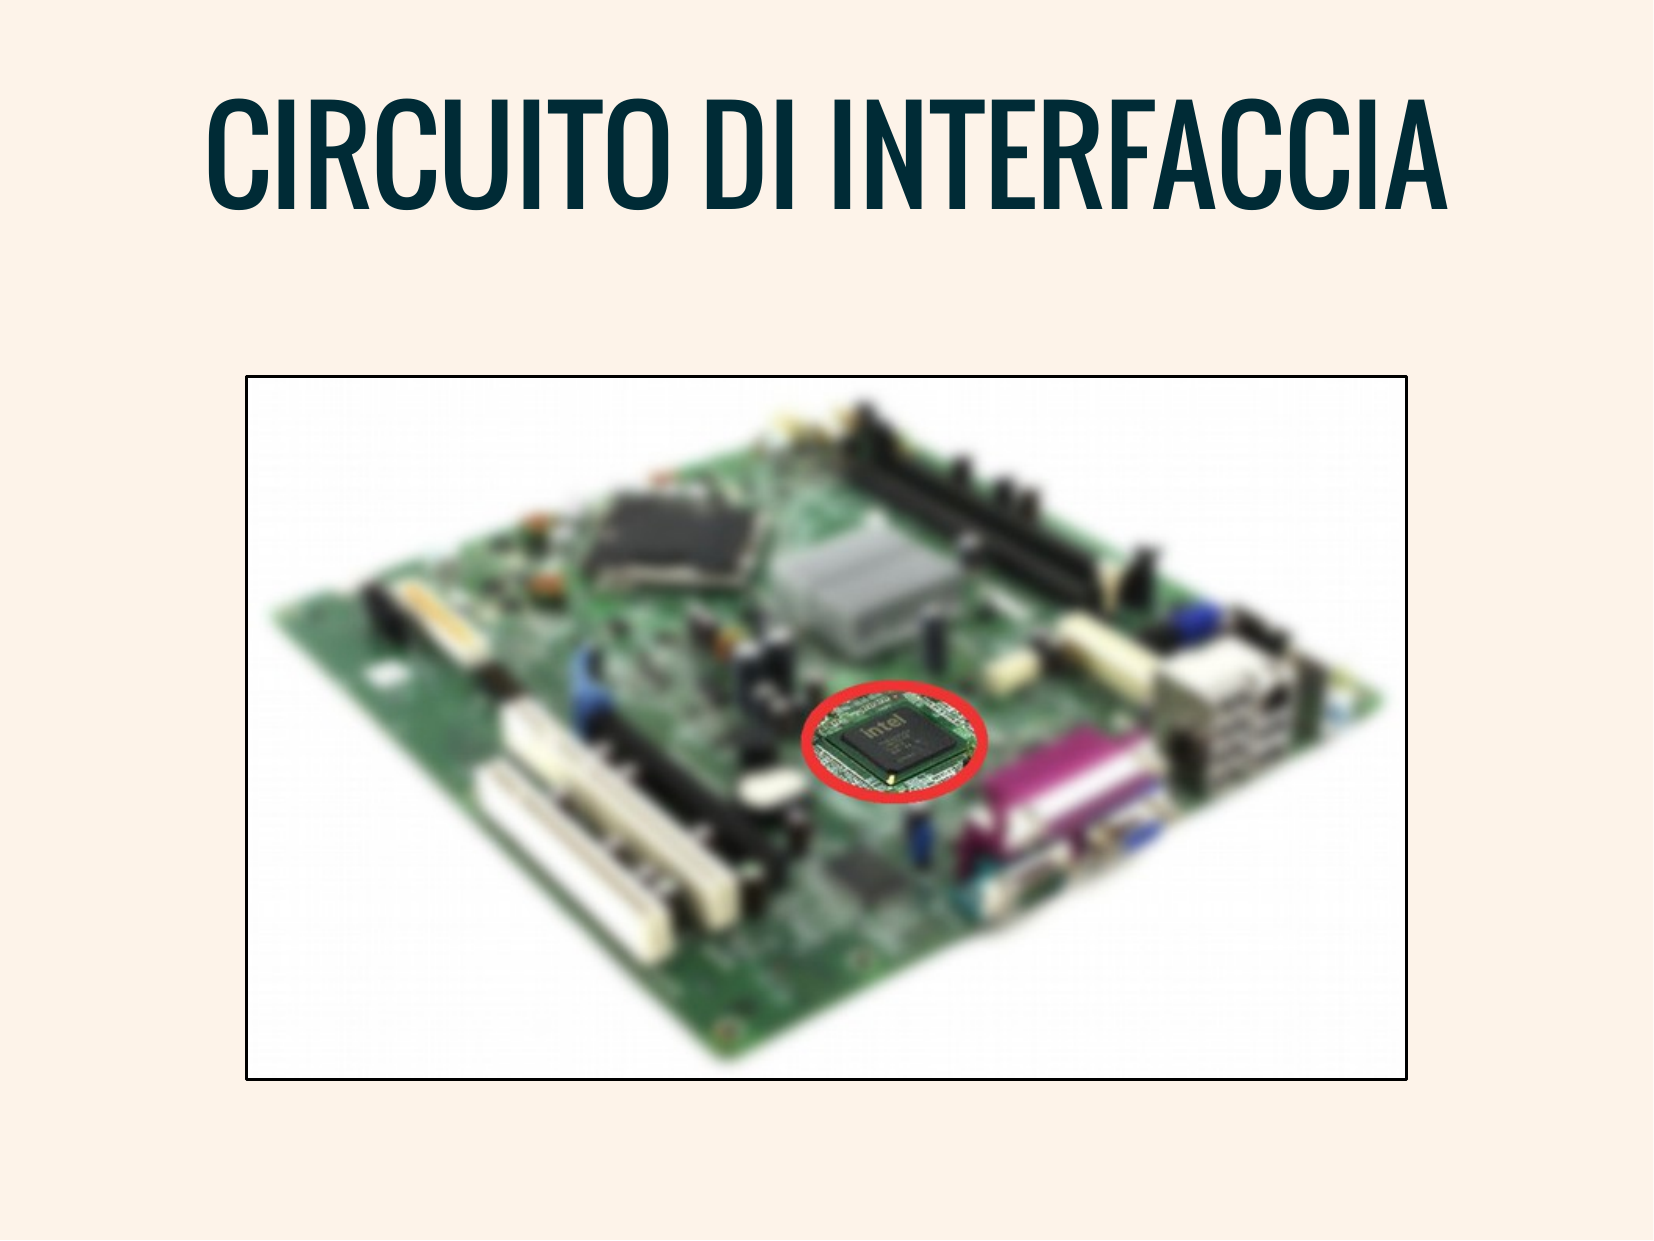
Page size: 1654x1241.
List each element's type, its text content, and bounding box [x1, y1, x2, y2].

title Circuito di interfaccia [82, 7, 1571, 299]
picture [248, 378, 1406, 1078]
